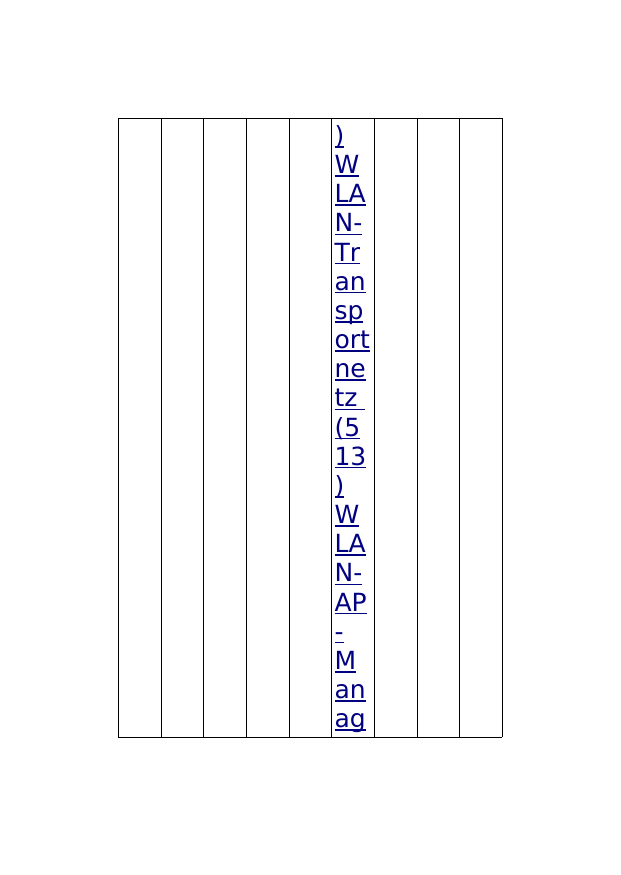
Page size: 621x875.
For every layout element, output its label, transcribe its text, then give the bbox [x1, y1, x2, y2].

table_cell [290, 119, 331, 737]
table_cell [247, 119, 289, 737]
table_cell [119, 119, 161, 737]
table_cell [375, 119, 417, 737]
table_cell [460, 119, 502, 737]
table_cell ) WLAN-Transportnetz (513) WLAN-AP-Manag [332, 119, 374, 737]
table_cell [418, 119, 459, 737]
table_cell [162, 119, 203, 737]
table_cell [204, 119, 246, 737]
